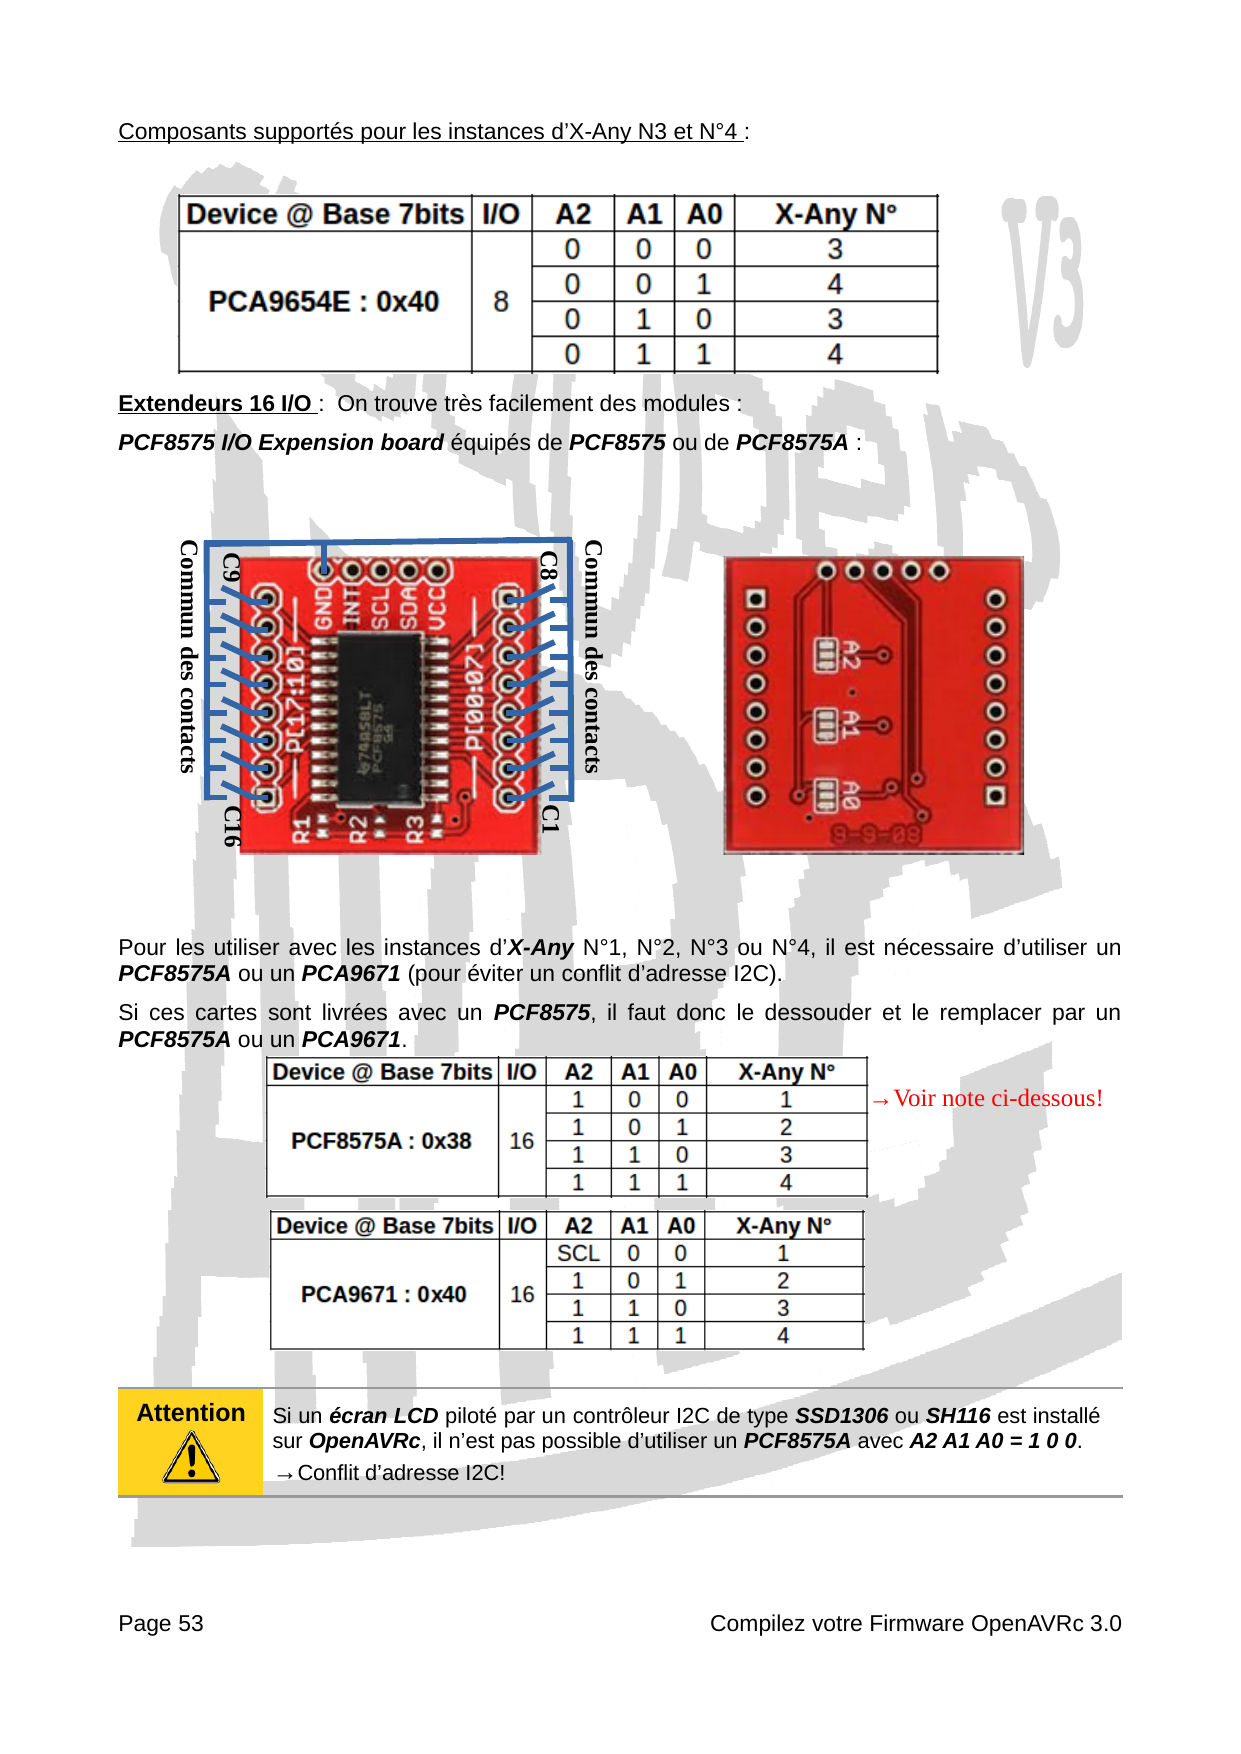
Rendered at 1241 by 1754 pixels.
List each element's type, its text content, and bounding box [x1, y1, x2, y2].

picture [723, 556, 1025, 855]
text PCF8575 I/O Expension board équipés de PCF8575 ou de PCF8575A : [118, 429, 1122, 455]
picture [177, 194, 940, 374]
picture [265, 1056, 869, 1198]
text Si ces cartes sont livrées avec un PCF8575, il faut donc le dessouder et le remplacer par un PCF8575A ou un PCA9671. [118, 999, 1122, 1052]
text Extendeurs 16 I/O : On trouve très facilement des modules : [118, 390, 1122, 416]
text Composants supportés pour les instances d’X-Any N3 et N°4 : [118, 118, 1122, 144]
table_header Si un écran LCD piloté par un contrôleur I2C de type SSD1306 ou SH116 est installé sur OpenAVRc, il n’est pas possible d’utiliser un PCF8575A avec A2 A1 A0 = 1 0 0. →Conflit d’adresse I2C! [264, 1389, 1122, 1495]
picture [269, 1210, 865, 1351]
picture [158, 1426, 224, 1487]
table_header Attention [118, 1389, 263, 1495]
picture [239, 556, 542, 855]
text Pour les utiliser avec les instances d’X-Any N°1, N°2, N°3 ou N°4, il est nécessaire d’utiliser un PCF8575A ou un PCA9671 (pour éviter un conflit d’adresse I2C). [118, 934, 1122, 987]
